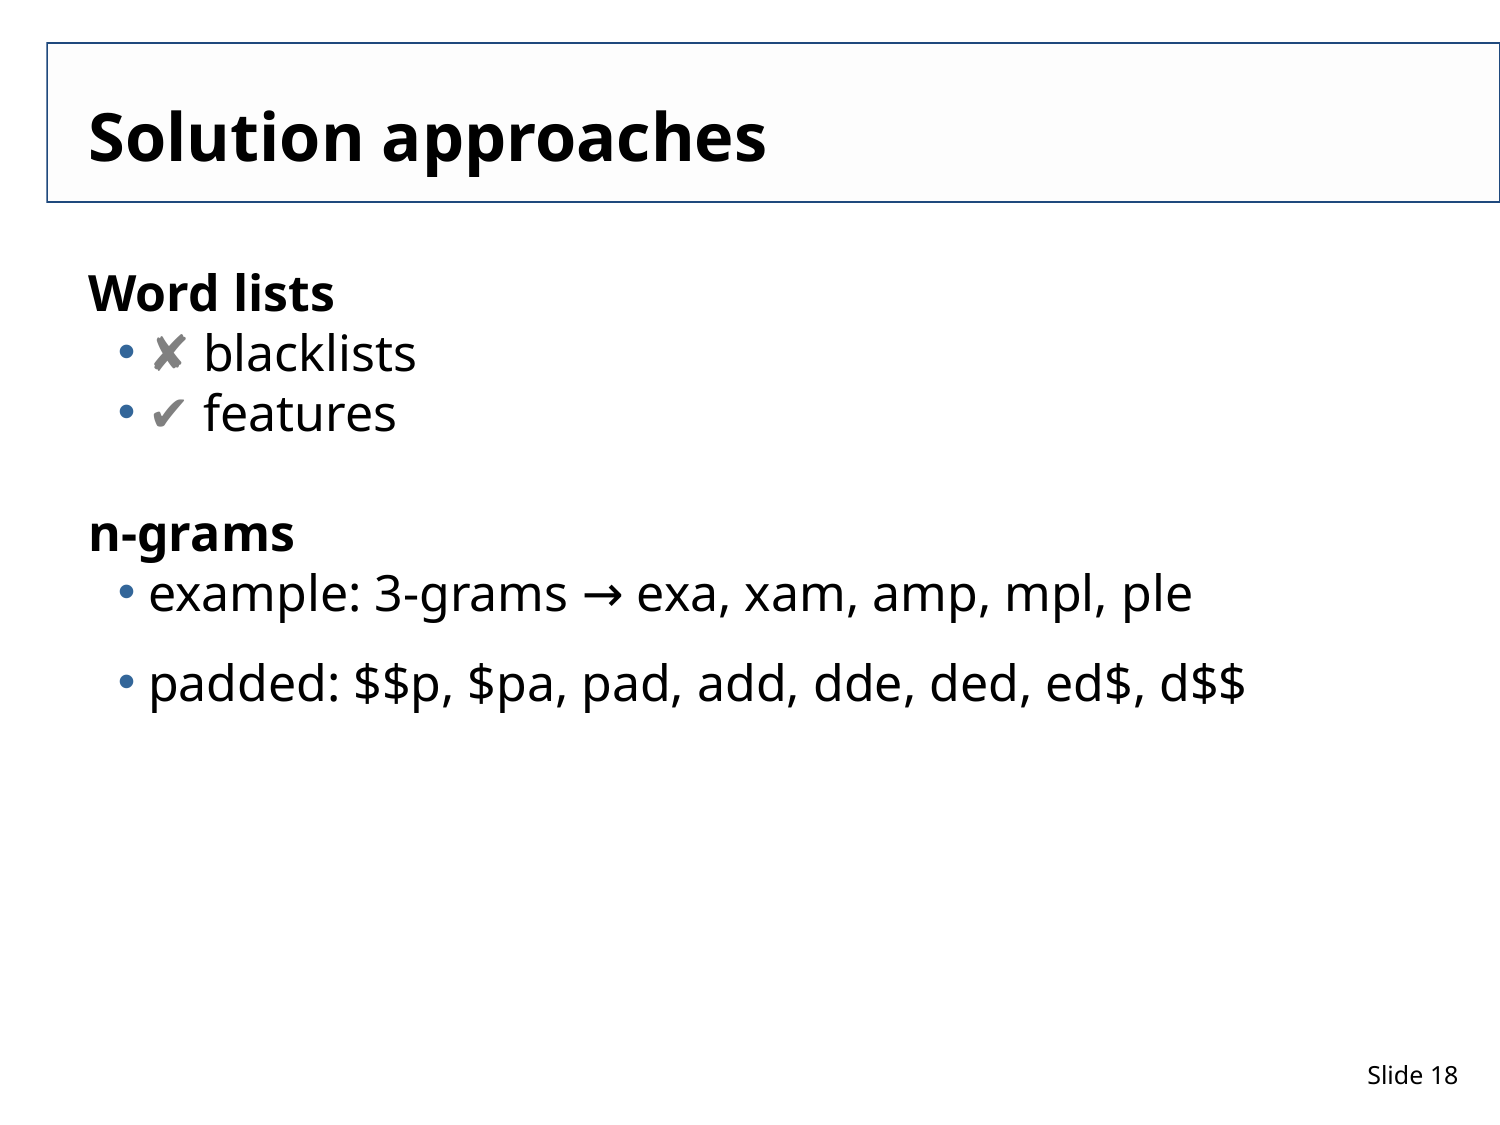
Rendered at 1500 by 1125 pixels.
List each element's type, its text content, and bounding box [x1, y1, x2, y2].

text_box Word lists ✘ blacklists ✔ features n-grams example: 3-grams → exa, xam, amp, mpl, ple padded: $$p, $pa, pad, add, dde, ded, ed$, d$$ [88, 260, 1435, 1029]
text_box Solution approaches [88, 42, 1469, 176]
